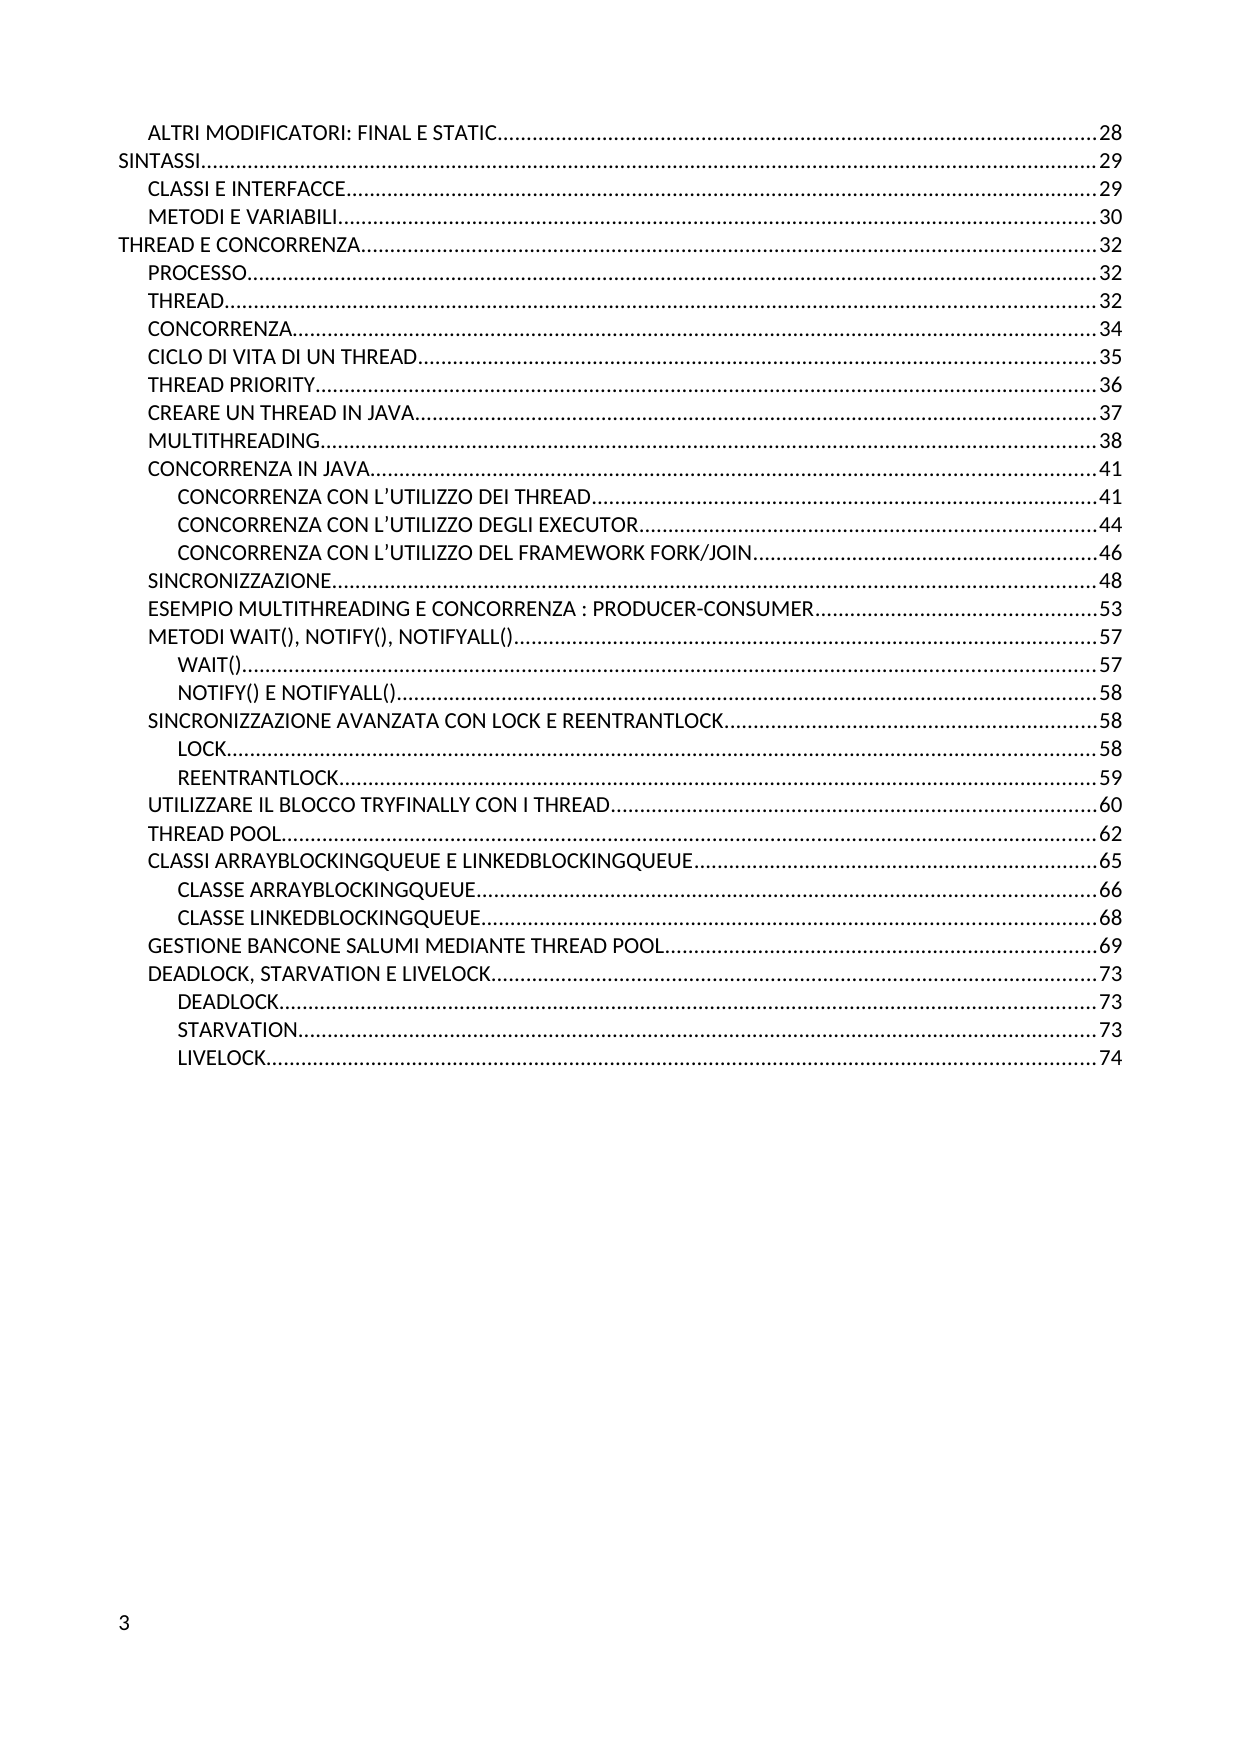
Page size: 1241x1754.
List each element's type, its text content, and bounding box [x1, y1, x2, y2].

text UTILIZZARE IL BLOCCO TRYFINALLY CON I THREAD 60 [148, 791, 1122, 819]
text SINTASSI 29 [118, 146, 1122, 174]
text CLASSE LINKEDBLOCKINGQUEUE 68 [177, 903, 1122, 931]
text NOTIFY() E NOTIFYALL() 58 [177, 678, 1122, 707]
text CONCORRENZA CON L’UTILIZZO DEL FRAMEWORK FORK/JOIN 46 [177, 538, 1122, 566]
text DEADLOCK, STARVATION E LIVELOCK 73 [148, 959, 1122, 987]
text THREAD E CONCORRENZA 32 [118, 230, 1122, 258]
text CONCORRENZA CON L’UTILIZZO DEGLI EXECUTOR 44 [177, 510, 1122, 538]
text STARVATION 73 [177, 1015, 1122, 1043]
text DEADLOCK 73 [177, 987, 1122, 1015]
text SINCRONIZZAZIONE 48 [148, 566, 1122, 594]
text CONCORRENZA IN JAVA 41 [148, 454, 1122, 482]
text MULTITHREADING 38 [148, 426, 1122, 454]
text THREAD 32 [148, 286, 1122, 314]
text PROCESSO 32 [148, 258, 1122, 286]
text THREAD POOL 62 [148, 819, 1122, 847]
text ALTRI MODIFICATORI: FINAL E STATIC 28 [148, 118, 1122, 146]
text CONCORRENZA 34 [148, 314, 1122, 342]
text LIVELOCK 74 [177, 1043, 1122, 1071]
text CREARE UN THREAD IN JAVA 37 [148, 398, 1122, 426]
text CLASSE ARRAYBLOCKINGQUEUE 66 [177, 875, 1122, 903]
text CLASSI ARRAYBLOCKINGQUEUE E LINKEDBLOCKINGQUEUE 65 [148, 847, 1122, 875]
text THREAD PRIORITY 36 [148, 370, 1122, 398]
text WAIT() 57 [177, 651, 1122, 678]
text LOCK 58 [177, 734, 1122, 763]
text CICLO DI VITA DI UN THREAD 35 [148, 342, 1122, 370]
text REENTRANTLOCK 59 [177, 763, 1122, 791]
text ESEMPIO MULTITHREADING E CONCORRENZA : PRODUCER-CONSUMER 53 [148, 594, 1122, 622]
text SINCRONIZZAZIONE AVANZATA CON LOCK E REENTRANTLOCK 58 [148, 707, 1122, 734]
text CONCORRENZA CON L’UTILIZZO DEI THREAD 41 [177, 482, 1122, 510]
text METODI E VARIABILI 30 [148, 202, 1122, 230]
text GESTIONE BANCONE SALUMI MEDIANTE THREAD POOL 69 [148, 931, 1122, 959]
text METODI WAIT(), NOTIFY(), NOTIFYALL() 57 [148, 622, 1122, 651]
text CLASSI E INTERFACCE 29 [148, 174, 1122, 202]
